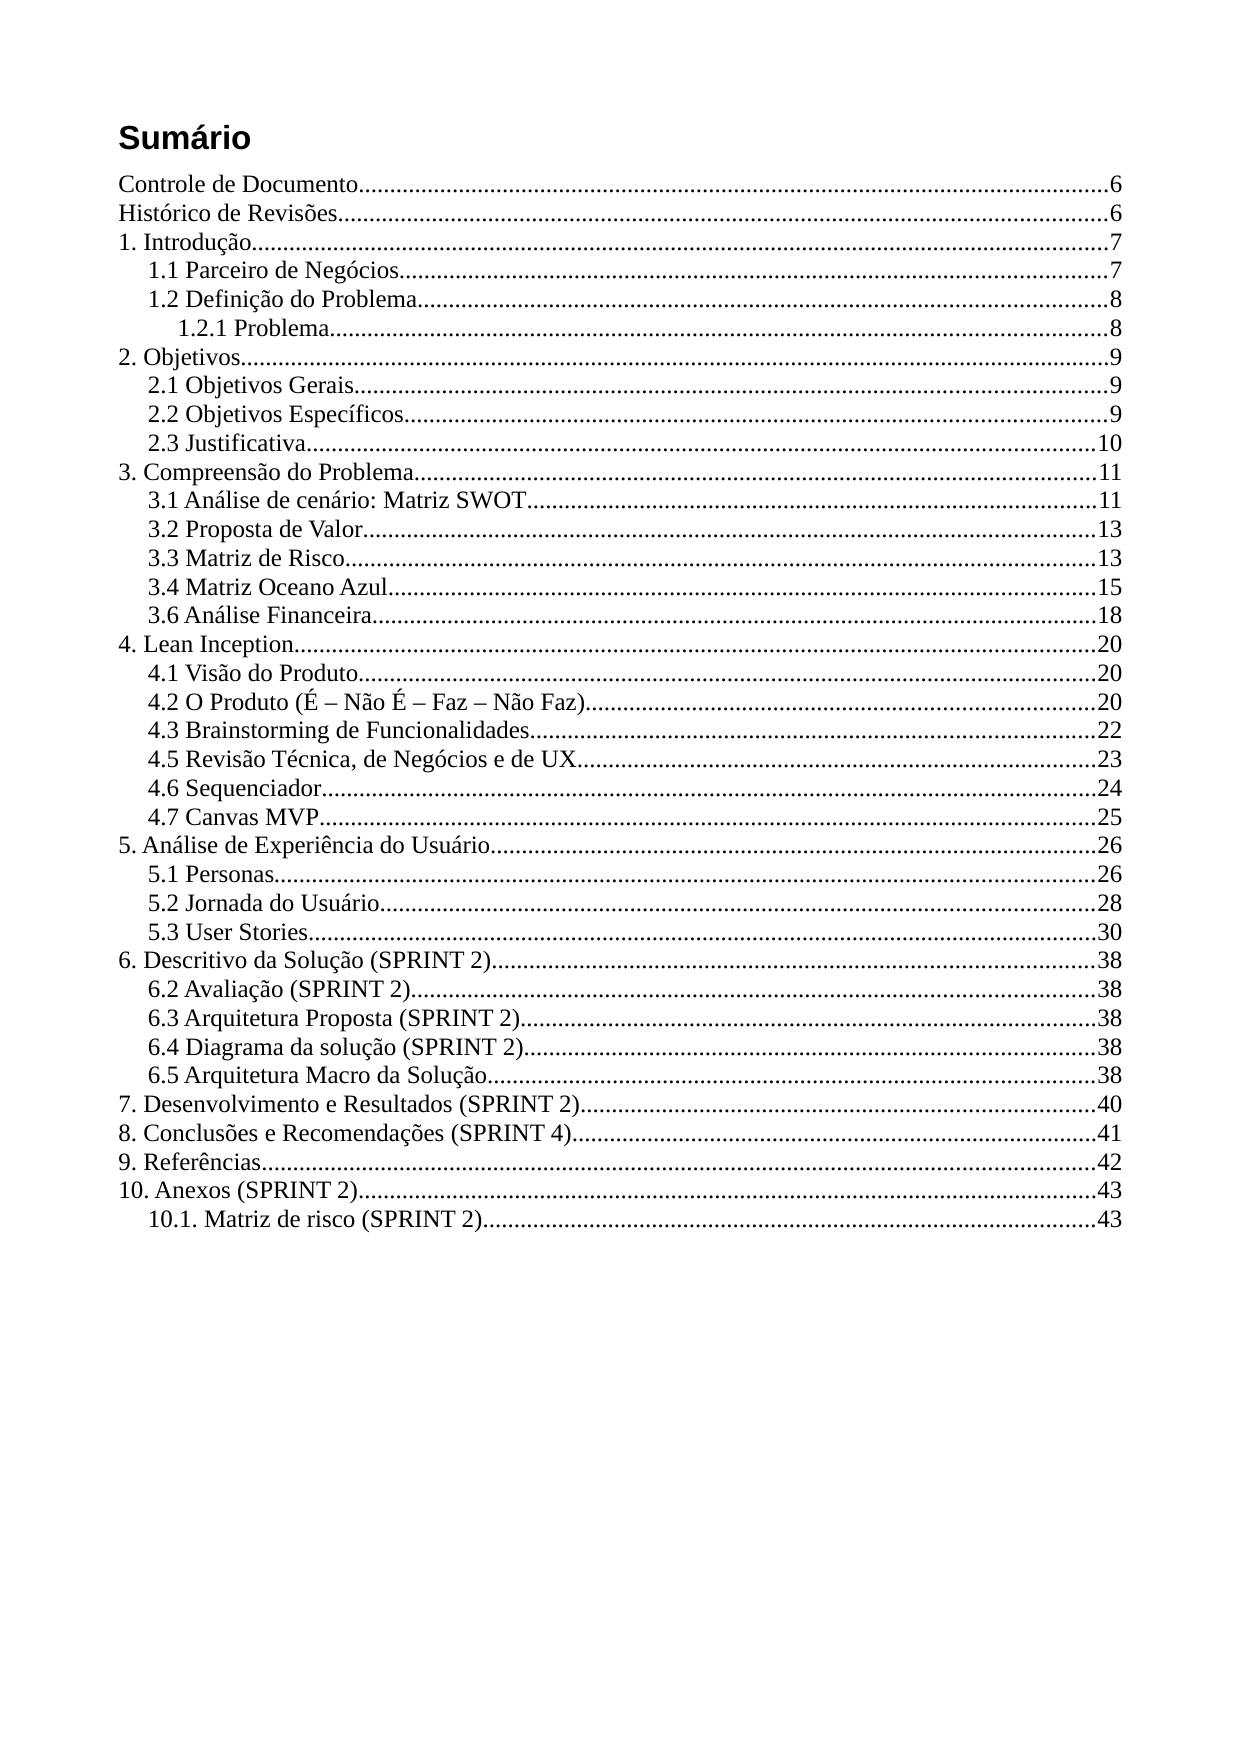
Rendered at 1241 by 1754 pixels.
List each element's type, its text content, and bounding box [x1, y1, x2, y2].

text 3. Compreensão do Problema 11 [118, 457, 1122, 485]
text 8. Conclusões e Recomendações (SPRINT 4) 41 [118, 1118, 1122, 1147]
text 3.4 Matriz Oceano Azul 15 [148, 572, 1122, 600]
text 9. Referências 42 [118, 1147, 1122, 1175]
text 1.2.1 Problema 8 [177, 313, 1122, 342]
text 3.2 Proposta de Valor 13 [148, 514, 1122, 543]
text 6.3 Arquitetura Proposta (SPRINT 2) 38 [148, 1003, 1122, 1032]
text 5.3 User Stories 30 [148, 917, 1122, 945]
text 4.2 O Produto (É – Não É – Faz – Não Faz) 20 [148, 687, 1122, 715]
text Histórico de Revisões 6 [118, 198, 1122, 227]
text 3.6 Análise Financeira 18 [148, 600, 1122, 629]
text 6.4 Diagrama da solução (SPRINT 2) 38 [148, 1032, 1122, 1060]
text 4.6 Sequenciador 24 [148, 773, 1122, 802]
text Controle de Documento 6 [118, 169, 1122, 198]
text 2. Objetivos 9 [118, 342, 1122, 370]
text 6. Descritivo da Solução (SPRINT 2) 38 [118, 945, 1122, 974]
text 2.3 Justificativa 10 [148, 428, 1122, 457]
text 6.2 Avaliação (SPRINT 2) 38 [148, 974, 1122, 1003]
text 1. Introdução 7 [118, 227, 1122, 255]
text 2.1 Objetivos Gerais 9 [148, 370, 1122, 399]
text 4.7 Canvas MVP 25 [148, 802, 1122, 830]
text 5.1 Personas 26 [148, 859, 1122, 888]
text 4. Lean Inception 20 [118, 629, 1122, 658]
text 4.1 Visão do Produto 20 [148, 658, 1122, 687]
text 5.2 Jornada do Usuário 28 [148, 888, 1122, 917]
text 3.3 Matriz de Risco 13 [148, 543, 1122, 572]
text 1.1 Parceiro de Negócios 7 [148, 255, 1122, 284]
text 2.2 Objetivos Específicos 9 [148, 399, 1122, 428]
text 7. Desenvolvimento e Resultados (SPRINT 2) 40 [118, 1089, 1122, 1118]
text 1.2 Definição do Problema 8 [148, 284, 1122, 313]
text 4.5 Revisão Técnica, de Negócios e de UX 23 [148, 744, 1122, 773]
subtitle Sumário [118, 118, 1122, 157]
text 3.1 Análise de cenário: Matriz SWOT 11 [148, 485, 1122, 514]
text 5. Análise de Experiência do Usuário 26 [118, 830, 1122, 859]
text 10. Anexos (SPRINT 2) 43 [118, 1175, 1122, 1204]
text 4.3 Brainstorming de Funcionalidades 22 [148, 715, 1122, 744]
text 10.1. Matriz de risco (SPRINT 2) 43 [148, 1204, 1122, 1233]
text 6.5 Arquitetura Macro da Solução 38 [148, 1060, 1122, 1089]
